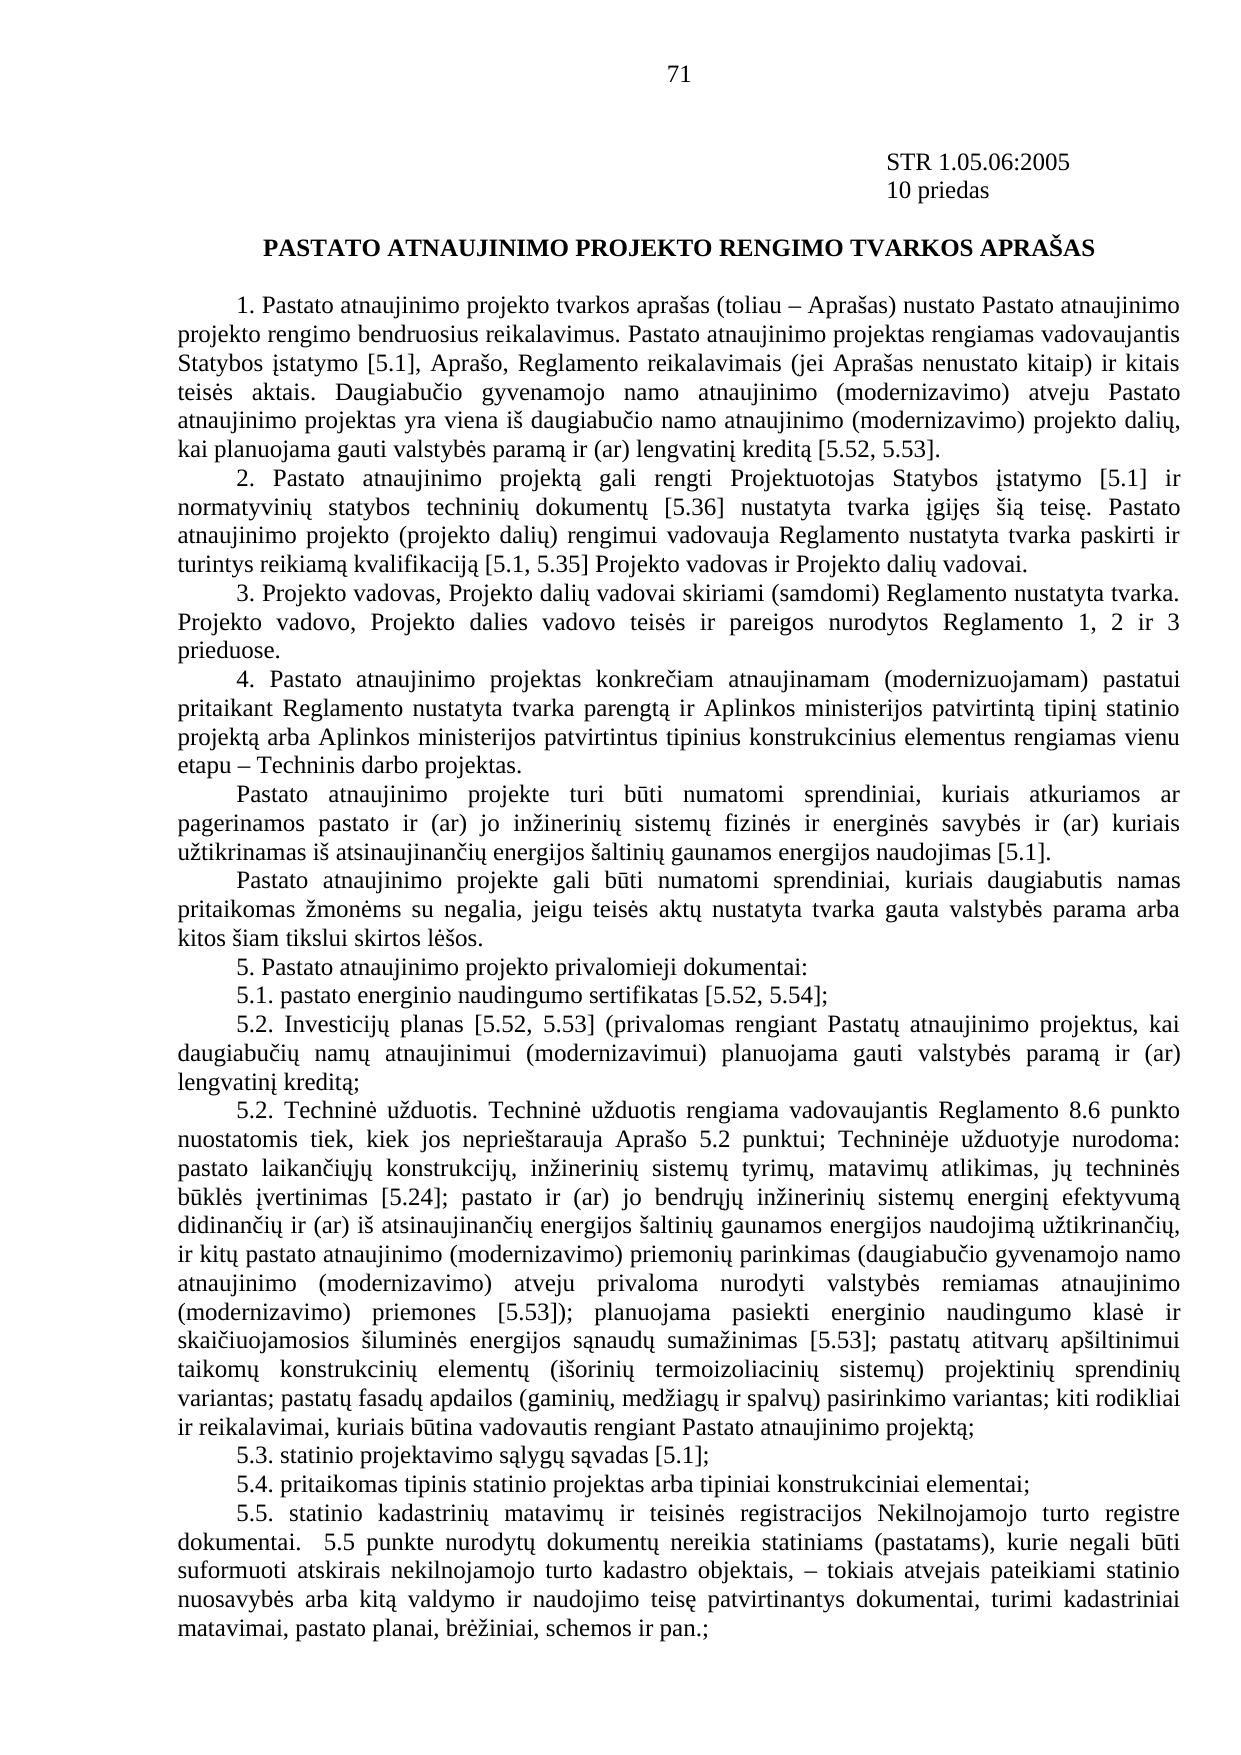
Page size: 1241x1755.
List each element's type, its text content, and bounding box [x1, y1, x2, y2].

text STR 1.05.06:2005 [886, 147, 1181, 176]
text Pastato atnaujinimo projekte gali būti numatomi sprendiniai, kuriais daugiabutis namas pritaikomas žmonėms su negalia, jeigu teisės aktų nustatyta tvarka gauta valstybės parama arba kitos šiam tikslui skirtos lėšos. [177, 866, 1181, 952]
text 5.2. Techninė užduotis. Techninė užduotis rengiama vadovaujantis Reglamento 8.6 punkto nuostatomis tiek, kiek jos neprieštarauja Aprašo 5.2 punktui; Techninėje užduotyje nurodoma: pastato laikančiųjų konstrukcijų, inžinerinių sistemų tyrimų, matavimų atlikimas, jų techninės būklės įvertinimas [5.24]; pastato ir (ar) jo bendrųjų inžinerinių sistemų energinį efektyvumą didinančių ir (ar) iš atsinaujinančių energijos šaltinių gaunamos energijos naudojimą užtikrinančių, ir kitų pastato atnaujinimo (modernizavimo) priemonių parinkimas (daugiabučio gyvenamojo namo atnaujinimo (modernizavimo) atveju privaloma nurodyti valstybės remiamas atnaujinimo (modernizavimo) priemones [5.53]); planuojama pasiekti energinio naudingumo klasė ir skaičiuojamosios šiluminės energijos sąnaudų sumažinimas [5.53]; pastatų atitvarų apšiltinimui taikomų konstrukcinių elementų (išorinių termoizoliacinių sistemų) projektinių sprendinių variantas; pastatų fasadų apdailos (gaminių, medžiagų ir spalvų) pasirinkimo variantas; kiti rodikliai ir reikalavimai, kuriais būtina vadovautis rengiant Pastato atnaujinimo projektą; [177, 1096, 1181, 1441]
text 2. Pastato atnaujinimo projektą gali rengti Projektuotojas Statybos įstatymo [5.1] ir normatyvinių statybos techninių dokumentų [5.36] nustatyta tvarka įgijęs šią teisę. Pastato atnaujinimo projekto (projekto dalių) rengimui vadovauja Reglamento nustatyta tvarka paskirti ir turintys reikiamą kvalifikaciją [5.1, 5.35] Projekto vadovas ir Projekto dalių vadovai. [177, 463, 1181, 578]
text 5.2. Investicijų planas [5.52, 5.53] (privalomas rengiant Pastatų atnaujinimo projektus, kai daugiabučių namų atnaujinimui (modernizavimui) planuojama gauti valstybės paramą ir (ar) lengvatinį kreditą; [177, 1009, 1181, 1096]
text 3. Projekto vadovas, Projekto dalių vadovai skiriami (samdomi) Reglamento nustatyta tvarka. Projekto vadovo, Projekto dalies vadovo teisės ir pareigos nurodytos Reglamento 1, 2 ir 3 prieduose. [177, 578, 1181, 664]
text 5.3. statinio projektavimo sąlygų sąvadas [5.1]; [177, 1441, 1181, 1469]
text 10 priedas [886, 176, 1181, 204]
text 5.1. pastato energinio naudingumo sertifikatas [5.52, 5.54]; [177, 981, 1181, 1009]
text 1. Pastato atnaujinimo projekto tvarkos aprašas (toliau – Aprašas) nustato Pastato atnaujinimo projekto rengimo bendruosius reikalavimus. Pastato atnaujinimo projektas rengiamas vadovaujantis Statybos įstatymo [5.1], Aprašo, Reglamento reikalavimais (jei Aprašas nenustato kitaip) ir kitais teisės aktais. Daugiabučio gyvenamojo namo atnaujinimo (modernizavimo) atveju Pastato atnaujinimo projektas yra viena iš daugiabučio namo atnaujinimo (modernizavimo) projekto dalių, kai planuojama gauti valstybės paramą ir (ar) lengvatinį kreditą [5.52, 5.53]. [177, 291, 1181, 463]
text 5. Pastato atnaujinimo projekto privalomieji dokumentai: [177, 952, 1181, 981]
text 4. Pastato atnaujinimo projektas konkrečiam atnaujinamam (modernizuojamam) pastatui pritaikant Reglamento nustatyta tvarka parengtą ir Aplinkos ministerijos patvirtintą tipinį statinio projektą arba Aplinkos ministerijos patvirtintus tipinius konstrukcinius elementus rengiamas vienu etapu – Techninis darbo projektas. [177, 664, 1181, 779]
text 5.5. statinio kadastrinių matavimų ir teisinės registracijos Nekilnojamojo turto registre dokumentai. 5.5 punkte nurodytų dokumentų nereikia statiniams (pastatams), kurie negali būti suformuoti atskirais nekilnojamojo turto kadastro objektais, – tokiais atvejais pateikiami statinio nuosavybės arba kitą valdymo ir naudojimo teisę patvirtinantys dokumentai, turimi kadastriniai matavimai, pastato planai, brėžiniai, schemos ir pan.; [177, 1498, 1181, 1642]
text PASTATO ATNAUJINIMO projekto rengimo tvarkos aprašas [177, 233, 1181, 262]
text 5.4. pritaikomas tipinis statinio projektas arba tipiniai konstrukciniai elementai; [177, 1469, 1181, 1498]
text Pastato atnaujinimo projekte turi būti numatomi sprendiniai, kuriais atkuriamos ar pagerinamos pastato ir (ar) jo inžinerinių sistemų fizinės ir energinės savybės ir (ar) kuriais užtikrinamas iš atsinaujinančių energijos šaltinių gaunamos energijos naudojimas [5.1]. [177, 779, 1181, 866]
